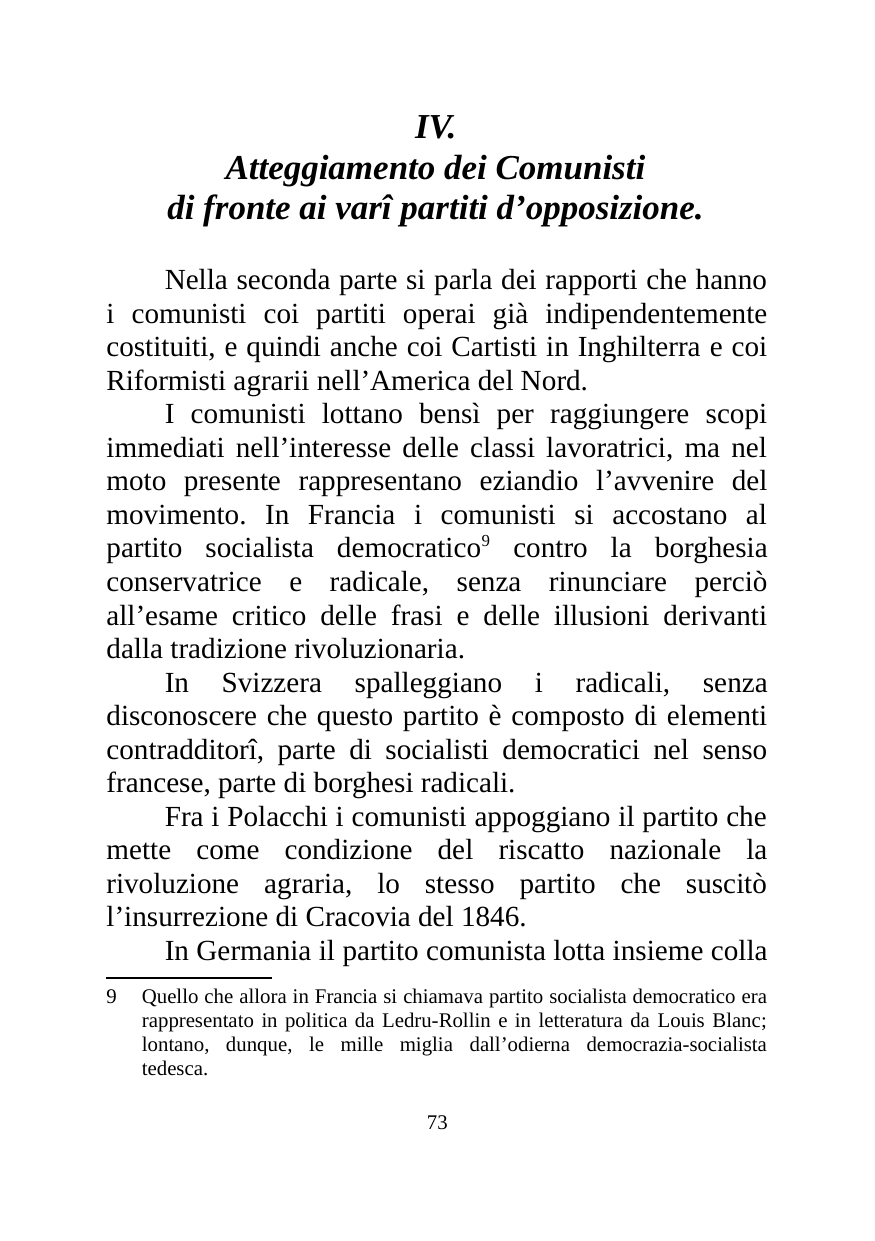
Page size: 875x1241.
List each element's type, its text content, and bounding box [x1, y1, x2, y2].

subtitle IV. Atteggiamento dei Comunisti di fronte ai varî partiti d’opposizione. [106, 106, 768, 227]
text Quello che allora in Francia si chiamava partito socialista democratico era rappresentato in politica da Ledru-Rollin e in letteratura da Louis Blanc; lontano, dunque, le mille miglia dall’odierna democrazia-socialista tedesca. [106, 984, 768, 1080]
text In Svizzera spalleggiano i radicali, senza disconoscere che questo partito è composto di elementi contradditorî, parte di socialisti democratici nel senso francese, parte di borghesi radicali. [106, 665, 768, 799]
text I comunisti lottano bensì per raggiungere scopi immediati nell’interesse delle classi lavoratrici, ma nel moto presente rappresentano eziandio l’avvenire del movimento. In Francia i comunisti si accostano al partito socialista democratico contro la borghesia conservatrice e radicale, senza rinunciare perciò all’esame critico delle frasi e delle illusioni derivanti dalla tradizione rivoluzionaria. [106, 396, 768, 665]
text Nella seconda parte si parla dei rapporti che hanno i comunisti coi partiti operai già indipendentemente costituiti, e quindi anche coi Cartisti in Inghilterra e coi Riformisti agrarii nell’America del Nord. [106, 262, 768, 396]
text In Germania il partito comunista lotta insieme colla [106, 933, 768, 967]
text Fra i Polacchi i comunisti appoggiano il partito che mette come condizione del riscatto nazionale la rivoluzione agraria, lo stesso partito che suscitò l’insurrezione di Cracovia del 1846. [106, 799, 768, 933]
